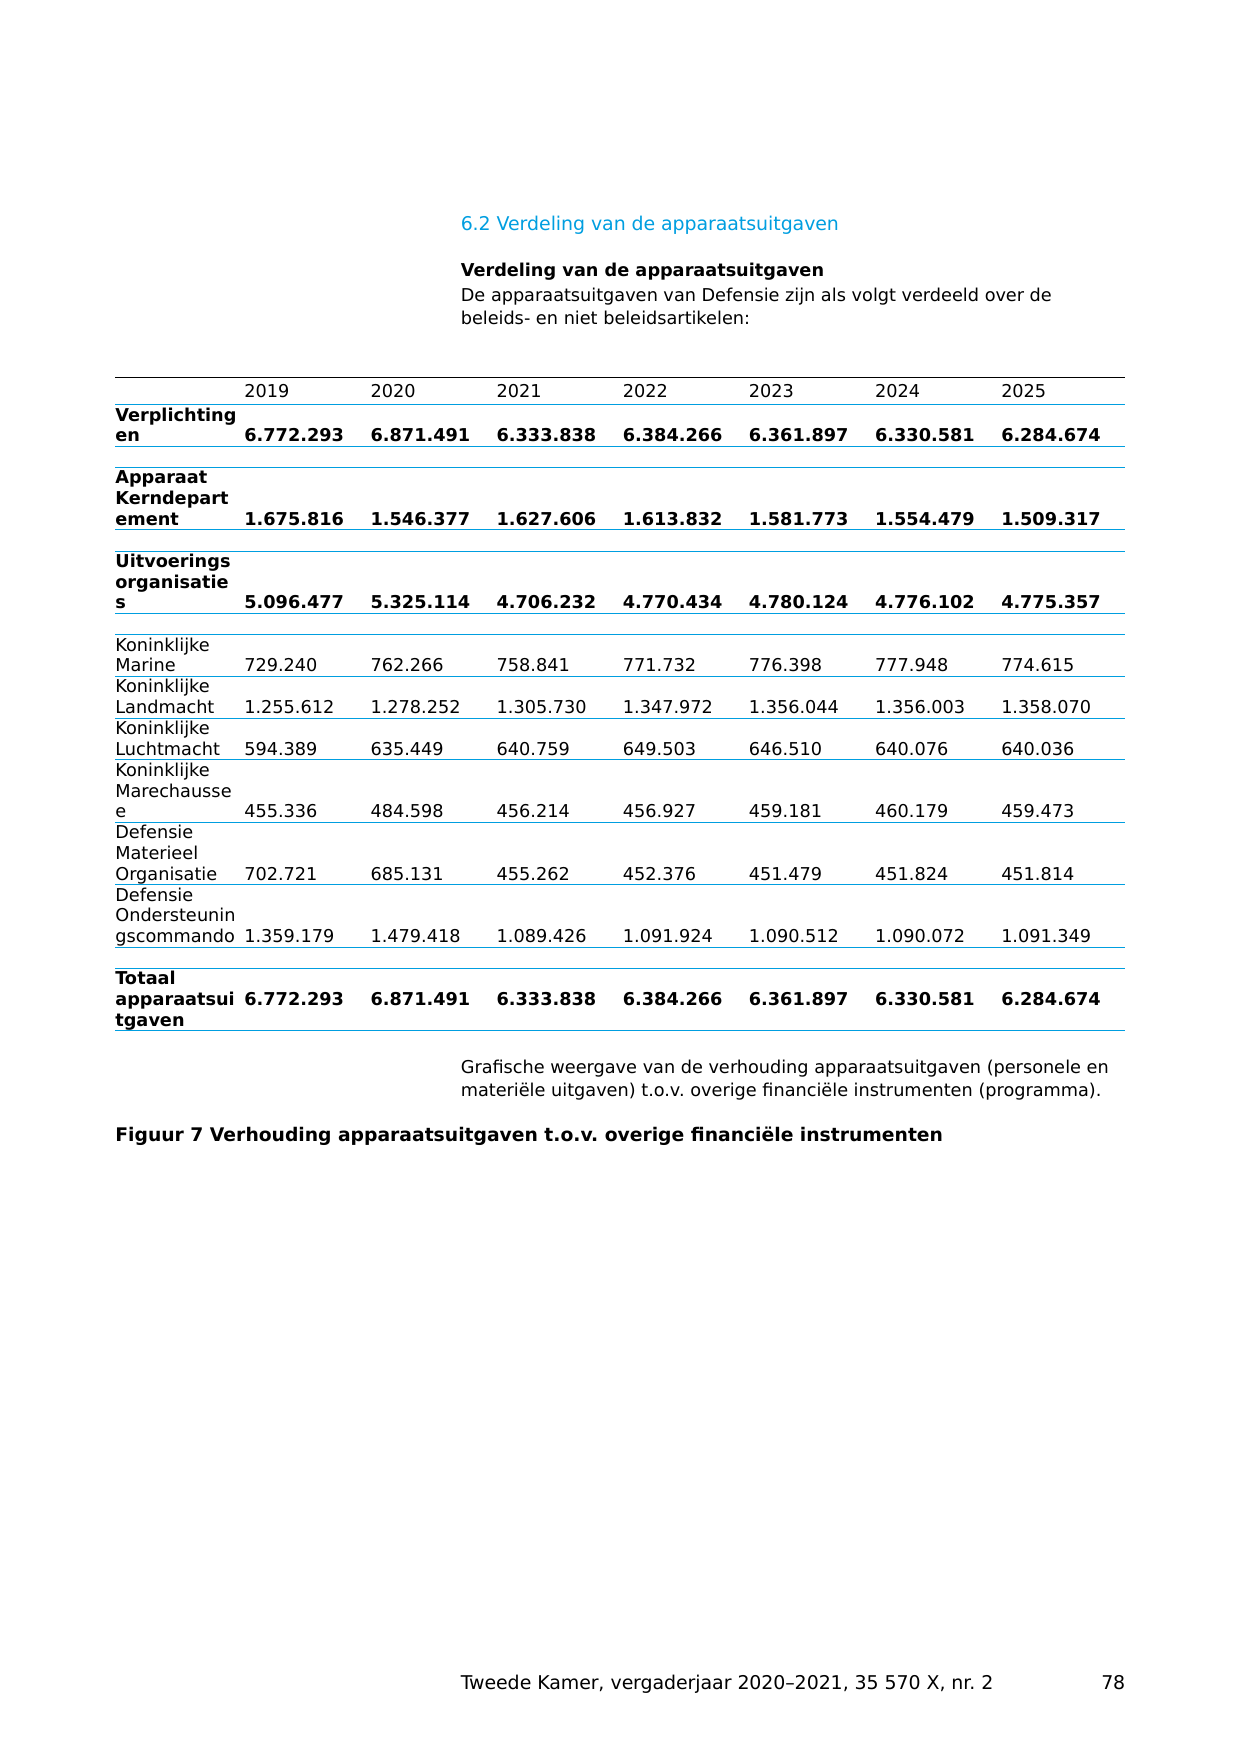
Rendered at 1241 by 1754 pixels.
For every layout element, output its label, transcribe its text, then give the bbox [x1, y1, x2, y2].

table_cell [620, 948, 746, 968]
table_cell 1.356.003 [872, 677, 998, 718]
table_cell 1.090.512 [746, 885, 872, 947]
table_cell 758.841 [494, 635, 620, 676]
table_cell 452.376 [620, 823, 746, 884]
table_cell 4.770.434 [620, 552, 746, 613]
table_cell 649.503 [620, 719, 746, 759]
table_cell 4.780.124 [746, 552, 872, 613]
table_cell 5.096.477 [241, 552, 367, 613]
table_cell [872, 447, 998, 467]
table_cell 594.389 [241, 719, 367, 759]
table_cell 460.179 [872, 760, 998, 822]
table_cell Defensie Ondersteuningscommando [115, 885, 241, 947]
text Grafische weergave van de verhouding apparaatsuitgaven (personele en materiële uitgaven) t.o.v. overige financiële instrumenten (programma). [461, 1056, 1125, 1101]
table_cell [746, 447, 872, 467]
table_cell 1.675.816 [241, 468, 367, 529]
table_cell [115, 378, 241, 404]
table_cell Koninklijke Marechaussee [115, 760, 241, 822]
table_cell Koninklijke Luchtmacht [115, 719, 241, 759]
table_cell 1.356.044 [746, 677, 872, 718]
table_cell 484.598 [368, 760, 493, 822]
table_cell [368, 614, 493, 634]
table_cell 771.732 [620, 635, 746, 676]
table_cell 646.510 [746, 719, 872, 759]
table_cell 1.359.179 [241, 885, 367, 947]
table_cell 1.627.606 [494, 468, 620, 529]
table_cell Koninklijke Marine [115, 635, 241, 676]
table_cell 1.479.418 [368, 885, 493, 947]
table_cell [620, 614, 746, 634]
table_cell [998, 530, 1125, 551]
table_cell [872, 614, 998, 634]
table_cell 2019 [241, 378, 367, 404]
table_cell 1.305.730 [494, 677, 620, 718]
table_cell [746, 530, 872, 551]
table_cell 2021 [494, 378, 620, 404]
table_cell 4.706.232 [494, 552, 620, 613]
table_cell 640.036 [998, 719, 1125, 759]
table_cell 459.473 [998, 760, 1125, 822]
table_cell [115, 614, 241, 634]
table_cell 729.240 [241, 635, 367, 676]
table_cell 455.336 [241, 760, 367, 822]
table_cell [620, 447, 746, 467]
table_cell 1.278.252 [368, 677, 493, 718]
table_cell 635.449 [368, 719, 493, 759]
table_cell 640.076 [872, 719, 998, 759]
table_cell 5.325.114 [368, 552, 493, 613]
table_cell 456.214 [494, 760, 620, 822]
table_cell 459.181 [746, 760, 872, 822]
table_cell 640.759 [494, 719, 620, 759]
table_cell 451.824 [872, 823, 998, 884]
table_cell 1.091.349 [998, 885, 1125, 947]
table_cell 2024 [872, 378, 998, 404]
table_cell [115, 948, 241, 968]
table_cell 4.775.357 [998, 552, 1125, 613]
table_cell [746, 948, 872, 968]
table_cell 2023 [746, 378, 872, 404]
table_cell [494, 614, 620, 634]
table_cell 6.772.293 [241, 969, 367, 1030]
table_cell 1.090.072 [872, 885, 998, 947]
table_cell 6.384.266 [620, 405, 746, 446]
table_cell 6.284.674 [998, 969, 1125, 1030]
table_cell [115, 530, 241, 551]
table_cell Defensie Materieel Organisatie [115, 823, 241, 884]
table_cell 685.131 [368, 823, 493, 884]
table_cell [494, 447, 620, 467]
table_cell 6.333.838 [494, 405, 620, 446]
table_cell Uitvoeringsorganisaties [115, 552, 241, 613]
table_cell Verplichtingen [115, 405, 241, 446]
table_cell 1.347.972 [620, 677, 746, 718]
table_cell [368, 530, 493, 551]
table_cell 6.384.266 [620, 969, 746, 1030]
table_cell 1.255.612 [241, 677, 367, 718]
table_cell [998, 614, 1125, 634]
table_cell 1.509.317 [998, 468, 1125, 529]
table_cell 4.776.102 [872, 552, 998, 613]
table_cell [368, 447, 493, 467]
table_cell 456.927 [620, 760, 746, 822]
title 6.2 Verdeling van de apparaatsuitgaven [461, 213, 1125, 235]
table_cell 6.871.491 [368, 405, 493, 446]
table_cell 6.361.897 [746, 405, 872, 446]
title Figuur 7 Verhouding apparaatsuitgaven t.o.v. overige financiële instrumenten [115, 1124, 1125, 1146]
table_cell 1.089.426 [494, 885, 620, 947]
table_cell [241, 530, 367, 551]
table_header Tabel 38 Totaaloverzicht apparaatsuitgaven/kosten Ministerie van Defensie bedragen x € 1 000 [115, 352, 1125, 377]
table_cell [115, 447, 241, 467]
table_cell [241, 948, 367, 968]
table_cell 776.398 [746, 635, 872, 676]
table_cell [746, 614, 872, 634]
table_cell Totaal apparaatsuitgaven [115, 969, 241, 1030]
table_cell [872, 530, 998, 551]
table_cell 455.262 [494, 823, 620, 884]
table_cell 6.330.581 [872, 405, 998, 446]
table_cell Koninklijke Landmacht [115, 677, 241, 718]
table_cell [620, 530, 746, 551]
table_cell 1.546.377 [368, 468, 493, 529]
table_cell 777.948 [872, 635, 998, 676]
table_cell 1.613.832 [620, 468, 746, 529]
table_cell 6.284.674 [998, 405, 1125, 446]
table_cell 2022 [620, 378, 746, 404]
table_cell [494, 948, 620, 968]
table_cell 451.479 [746, 823, 872, 884]
table_cell [998, 948, 1125, 968]
table_cell [494, 530, 620, 551]
table_cell 774.615 [998, 635, 1125, 676]
table_cell 1.554.479 [872, 468, 998, 529]
table_cell 451.814 [998, 823, 1125, 884]
table_cell 2025 [998, 378, 1125, 404]
table_cell 2020 [368, 378, 493, 404]
text De apparaatsuitgaven van Defensie zijn als volgt verdeeld over de beleids- en niet beleidsartikelen: [461, 283, 1125, 329]
table_cell [368, 948, 493, 968]
table_cell [241, 447, 367, 467]
table_cell Apparaat Kerndepartement [115, 468, 241, 529]
table_cell 6.772.293 [241, 405, 367, 446]
table_cell [872, 948, 998, 968]
table_cell 762.266 [368, 635, 493, 676]
table_cell 6.333.838 [494, 969, 620, 1030]
table_cell 1.091.924 [620, 885, 746, 947]
table_cell 1.358.070 [998, 677, 1125, 718]
table_cell [998, 447, 1125, 467]
table_cell 1.581.773 [746, 468, 872, 529]
table_cell [241, 614, 367, 634]
table_cell 702.721 [241, 823, 367, 884]
table_cell 6.361.897 [746, 969, 872, 1030]
text Verdeling van de apparaatsuitgaven [461, 258, 1125, 281]
table_cell 6.330.581 [872, 969, 998, 1030]
table_cell 6.871.491 [368, 969, 493, 1030]
